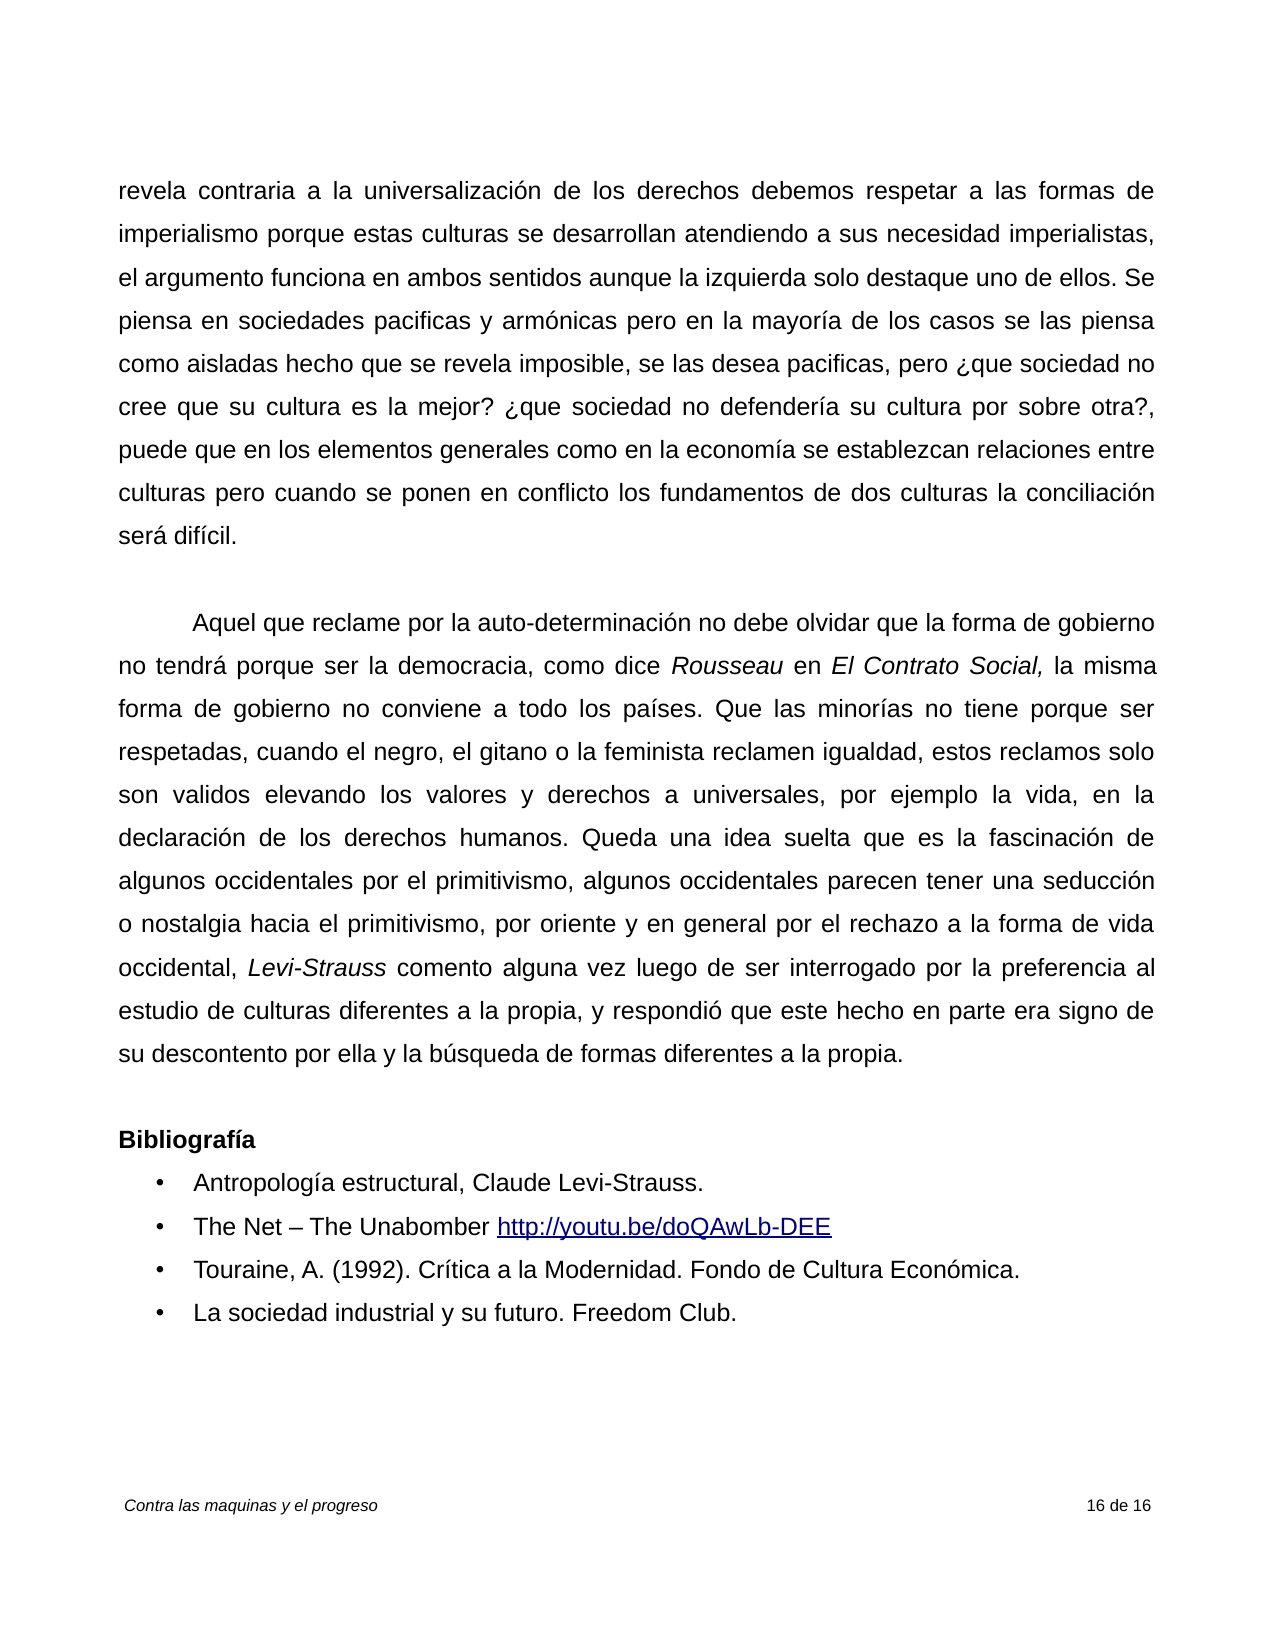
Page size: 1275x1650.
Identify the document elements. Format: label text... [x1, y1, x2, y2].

list Antropología estructural, Claude Levi-Strauss. [156, 1168, 1157, 1197]
list La sociedad industrial y su futuro. Freedom Club. [156, 1298, 1157, 1327]
text Aquel que reclame por la auto-determinación no debe olvidar que la forma de gobierno no tendrá porque ser la democracia, como dice Rousseau en El Contrato Social, la misma forma de gobierno no conviene a todo los países. Que las minorías no tiene porque ser respetadas, cuando el negro, el gitano o la feminista reclamen igualdad, estos reclamos solo son validos elevando los valores y derechos a universales, por ejemplo la vida, en la declaración de los derechos humanos. Queda una idea suelta que es la fascinación de algunos occidentales por el primitivismo, algunos occidentales parecen tener una seducción o nostalgia hacia el primitivismo, por oriente y en general por el rechazo a la forma de vida occidental, Levi-Strauss comento alguna vez luego de ser interrogado por la preferencia al estudio de culturas diferentes a la propia, y respondió que este hecho en parte era signo de su descontento por ella y la búsqueda de formas diferentes a la propia. [118, 608, 1157, 1068]
list Touraine, A. (1992). Crítica a la Modernidad. Fondo de Cultura Económica. [156, 1255, 1157, 1283]
text revela contraria a la universalización de los derechos debemos respetar a las formas de imperialismo porque estas culturas se desarrollan atendiendo a sus necesidad imperialistas, el argumento funciona en ambos sentidos aunque la izquierda solo destaque uno de ellos. Se piensa en sociedades pacificas y armónicas pero en la mayoría de los casos se las piensa como aisladas hecho que se revela imposible, se las desea pacificas, pero ¿que sociedad no cree que su cultura es la mejor? ¿que sociedad no defendería su cultura por sobre otra?, puede que en los elementos generales como en la economía se establezcan relaciones entre culturas pero cuando se ponen en conflicto los fundamentos de dos culturas la conciliación será difícil. [118, 176, 1157, 550]
text Bibliografía [118, 1125, 1157, 1154]
list The Net – The Unabomber http://youtu.be/doQAwLb-DEE [156, 1211, 1157, 1240]
